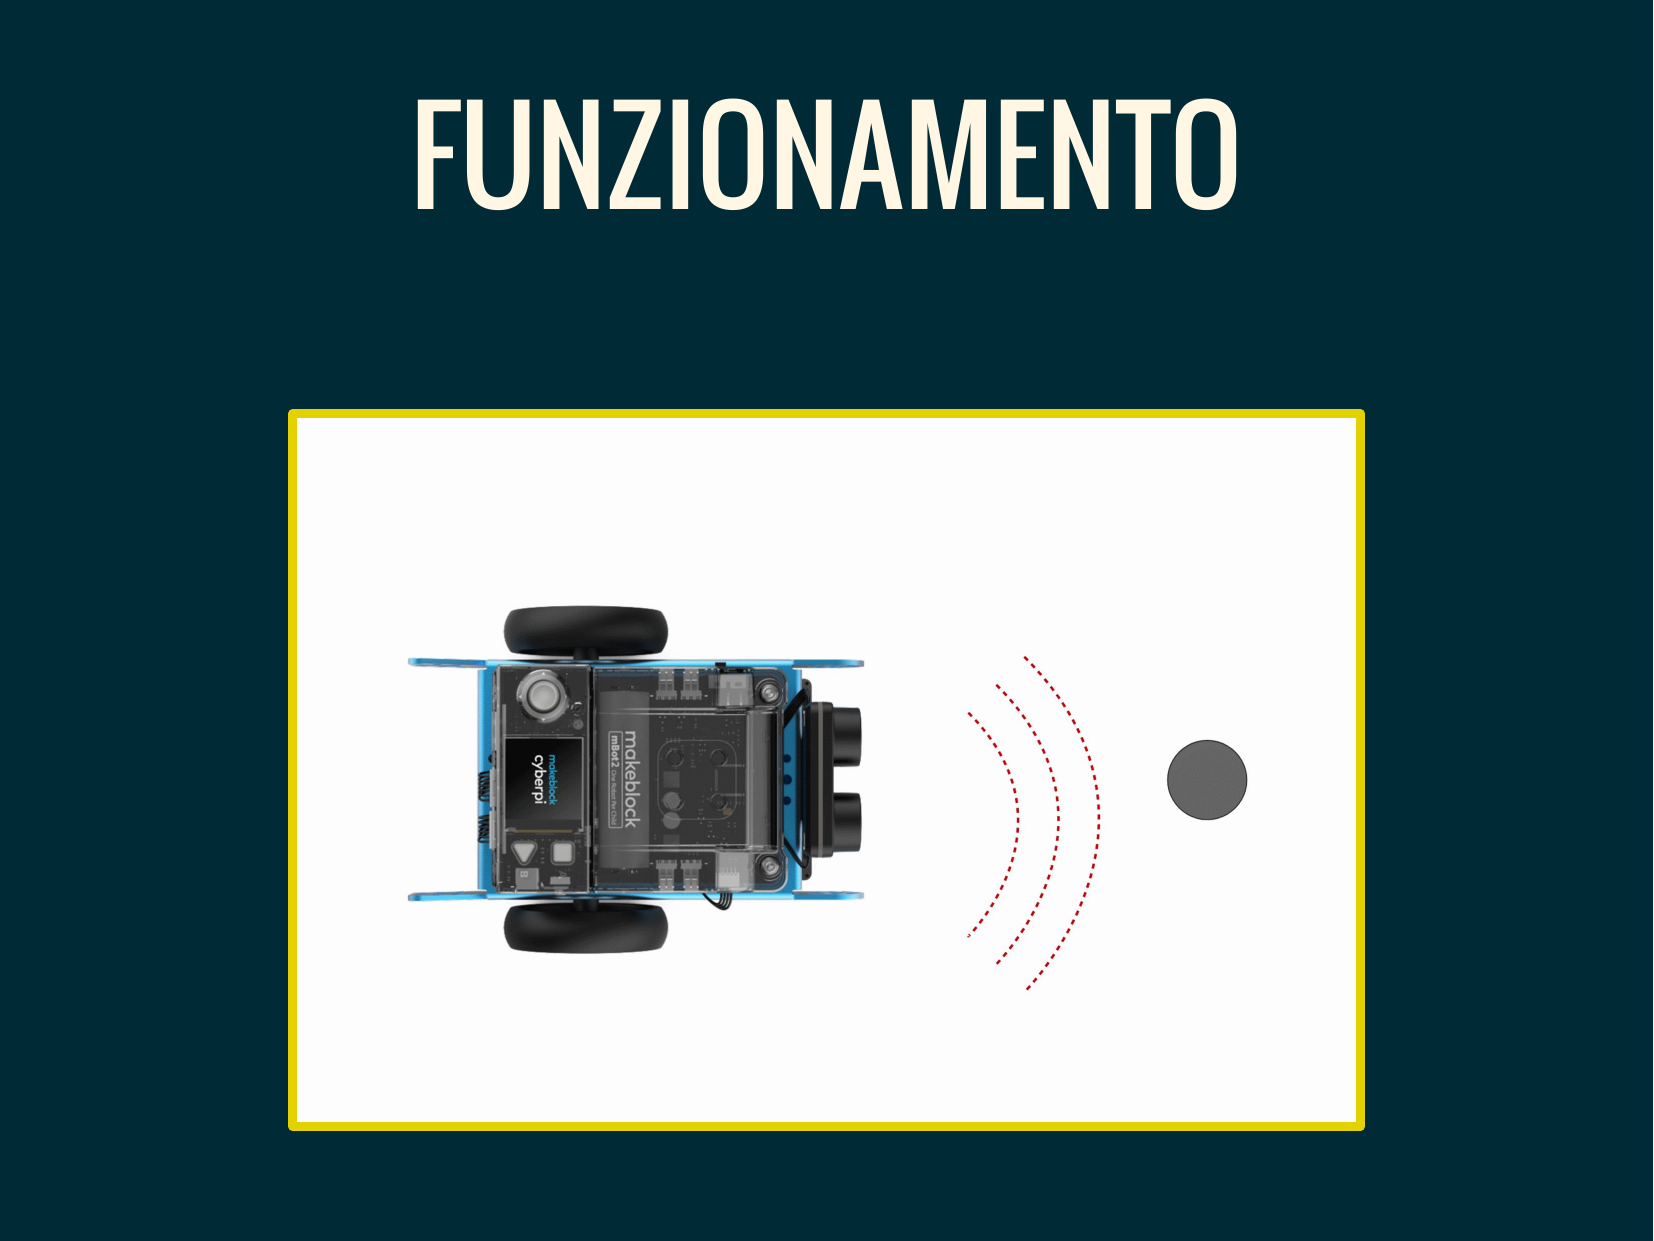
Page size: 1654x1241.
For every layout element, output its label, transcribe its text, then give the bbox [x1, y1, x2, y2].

title funzionamento [82, 0, 1571, 339]
picture [297, 418, 1356, 1123]
